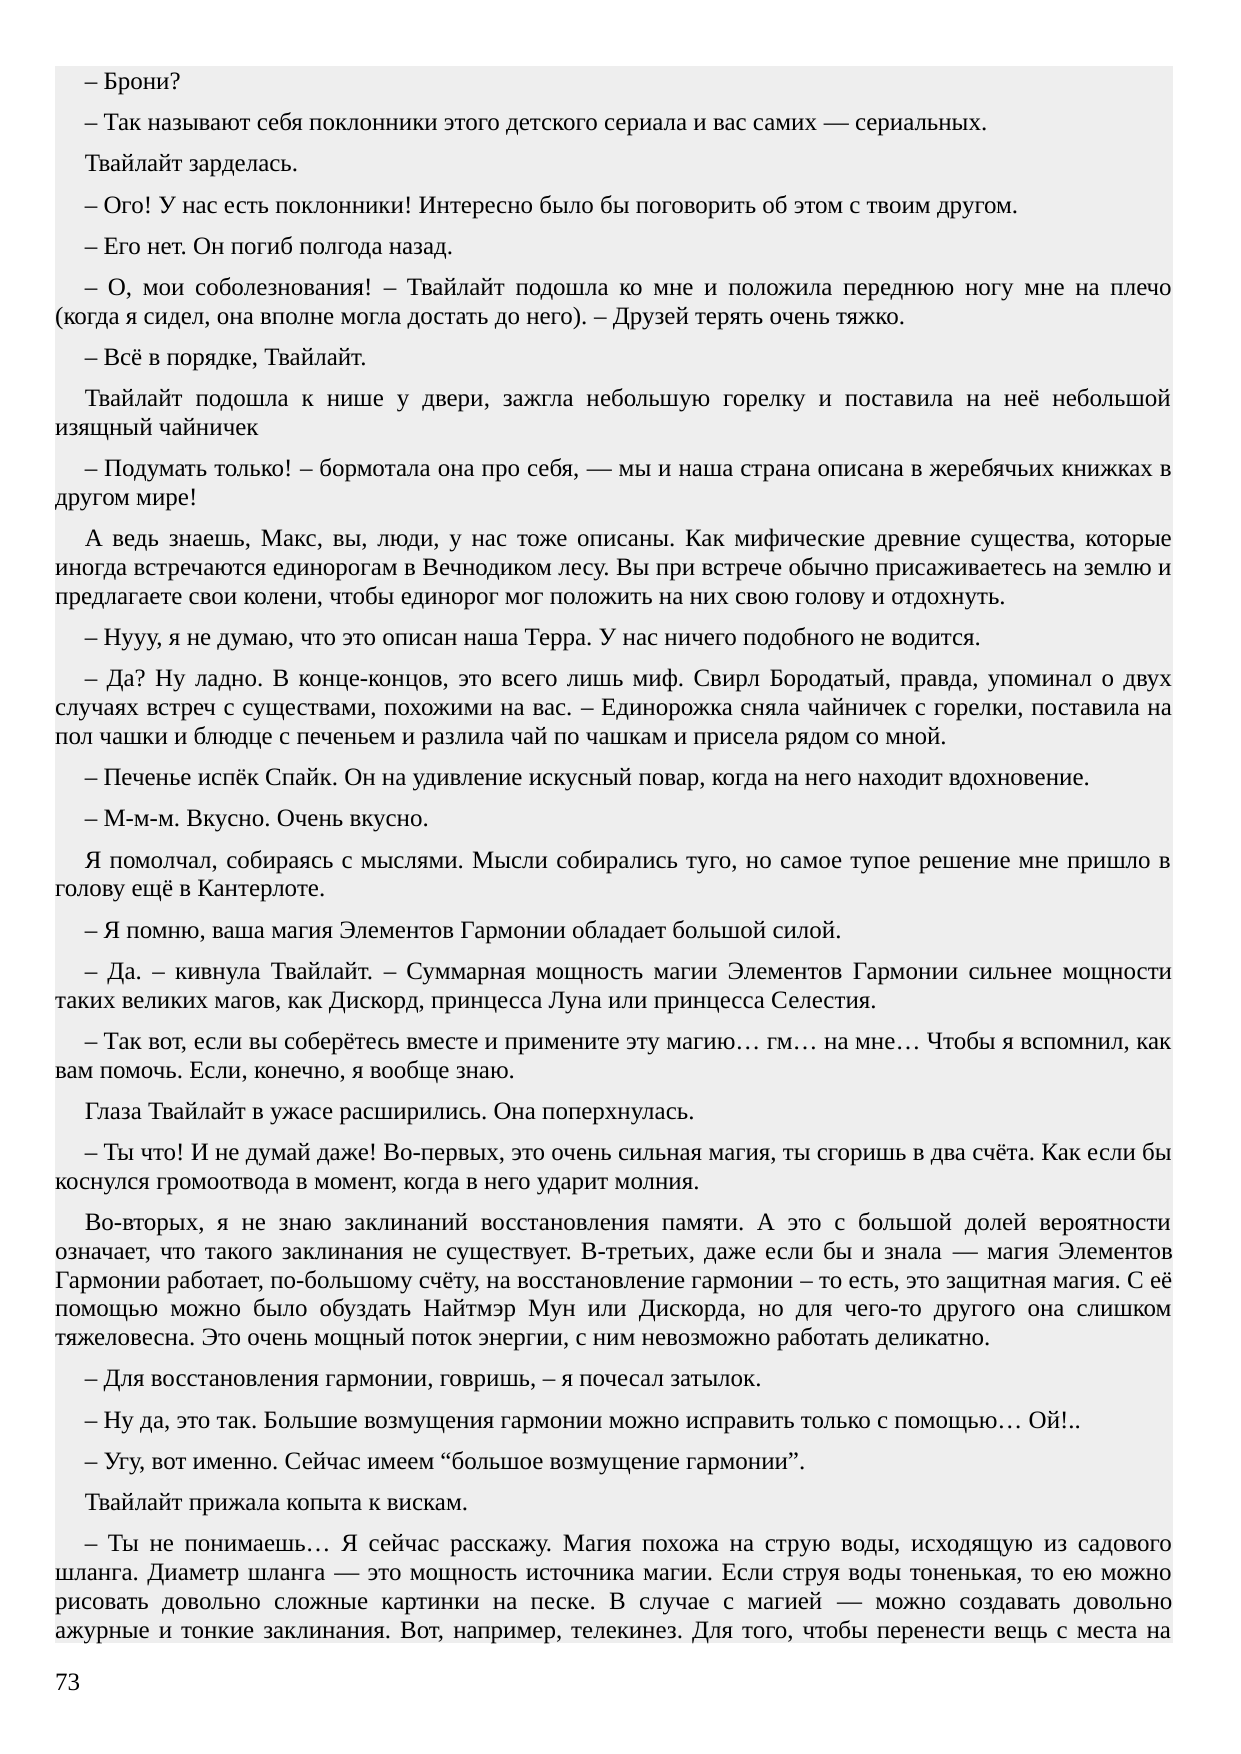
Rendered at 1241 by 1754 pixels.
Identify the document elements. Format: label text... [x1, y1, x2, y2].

text – Всё в порядке, Твайлайт. [55, 342, 1173, 371]
text – М-м-м. Вкусно. Очень вкусно. [55, 803, 1173, 832]
text – Печенье испёк Спайк. Он на удивление искусный повар, когда на него находит вдохновение. [55, 762, 1173, 791]
text – Угу, вот именно. Сейчас имеем “большое возмущение гармонии”. [55, 1446, 1173, 1475]
text – Его нет. Он погиб полгода назад. [55, 231, 1173, 260]
text – Брони? [55, 66, 1173, 95]
text – Да. – кивнула Твайлайт. – Суммарная мощность магии Элементов Гармонии сильнее мощности таких великих магов, как Дискорд, принцесса Луна или принцесса Селестия. [55, 956, 1173, 1013]
text Я помолчал, собираясь с мыслями. Мысли собирались туго, но самое тупое решение мне пришло в голову ещё в Кантерлоте. [55, 845, 1173, 902]
text – Так называют себя поклонники этого детского сериала и вас самих — сериальных. [55, 107, 1173, 136]
text Твайлайт зарделась. [55, 148, 1173, 177]
text – Ого! У нас есть поклонники! Интересно было бы поговорить об этом с твоим другом. [55, 190, 1173, 218]
text – Нууу, я не думаю, что это описан наша Терра. У нас ничего подобного не водится. [55, 622, 1173, 651]
text Во-вторых, я не знаю заклинаний восстановления памяти. А это с большой долей вероятности означает, что такого заклинания не существует. В-третьих, даже если бы и знала — магия Элементов Гармонии работает, по-большому счёту, на восстановление гармонии – то есть, это защитная магия. С её помощью можно было обуздать Найтмэр Мун или Дискорда, но для чего-то другого она слишком тяжеловесна. Это очень мощный поток энергии, с ним невозможно работать деликатно. [55, 1207, 1173, 1351]
text – Для восстановления гармонии, говришь, – я почесал затылок. [55, 1363, 1173, 1392]
text – Ты не понимаешь… Я сейчас расскажу. Магия похожа на струю воды, исходящую из садового шланга. Диаметр шланга — это мощность источника магии. Если струя воды тоненькая, то ею можно рисовать довольно сложные картинки на песке. В случае с магией — можно создавать довольно ажурные и тонкие заклинания. Вот, например, телекинез. Для того, чтобы перенести вещь с места на [55, 1528, 1173, 1643]
text Твайлайт прижала копыта к вискам. [55, 1487, 1173, 1516]
text – Ну да, это так. Большие возмущения гармонии можно исправить только с помощью… Ой!.. [55, 1405, 1173, 1433]
text – О, мои соболезнования! – Твайлайт подошла ко мне и положила переднюю ногу мне на плечо (когда я сидел, она вполне могла достать до него). – Друзей терять очень тяжко. [55, 272, 1173, 330]
text Твайлайт подошла к нише у двери, зажгла небольшую горелку и поставила на неё небольшой изящный чайничек [55, 383, 1173, 441]
text – Да? Ну ладно. В конце-концов, это всего лишь миф. Свирл Бородатый, правда, упоминал о двух случаях встреч с существами, похожими на вас. – Единорожка сняла чайничек с горелки, поставила на пол чашки и блюдце с печеньем и разлила чай по чашкам и присела рядом со мной. [55, 663, 1173, 750]
text – Я помню, ваша магия Элементов Гармонии обладает большой силой. [55, 915, 1173, 943]
text – Подумать только! – бормотала она про себя, — мы и наша страна описана в жеребячьих книжках в другом мире! [55, 453, 1173, 511]
text – Ты что! И не думай даже! Во-первых, это очень сильная магия, ты сгоришь в два счёта. Как если бы коснулся громоотвода в момент, когда в него ударит молния. [55, 1137, 1173, 1195]
text А ведь знаешь, Макс, вы, люди, у нас тоже описаны. Как мифические древние существа, которые иногда встречаются единорогам в Вечнодиком лесу. Вы при встрече обычно присаживаетесь на землю и предлагаете свои колени, чтобы единорог мог положить на них свою голову и отдохнуть. [55, 523, 1173, 610]
text – Так вот, если вы соберётесь вместе и примените эту магию… гм… на мне… Чтобы я вспомнил, как вам помочь. Если, конечно, я вообще знаю. [55, 1026, 1173, 1083]
text Глаза Твайлайт в ужасе расширились. Она поперхнулась. [55, 1096, 1173, 1125]
